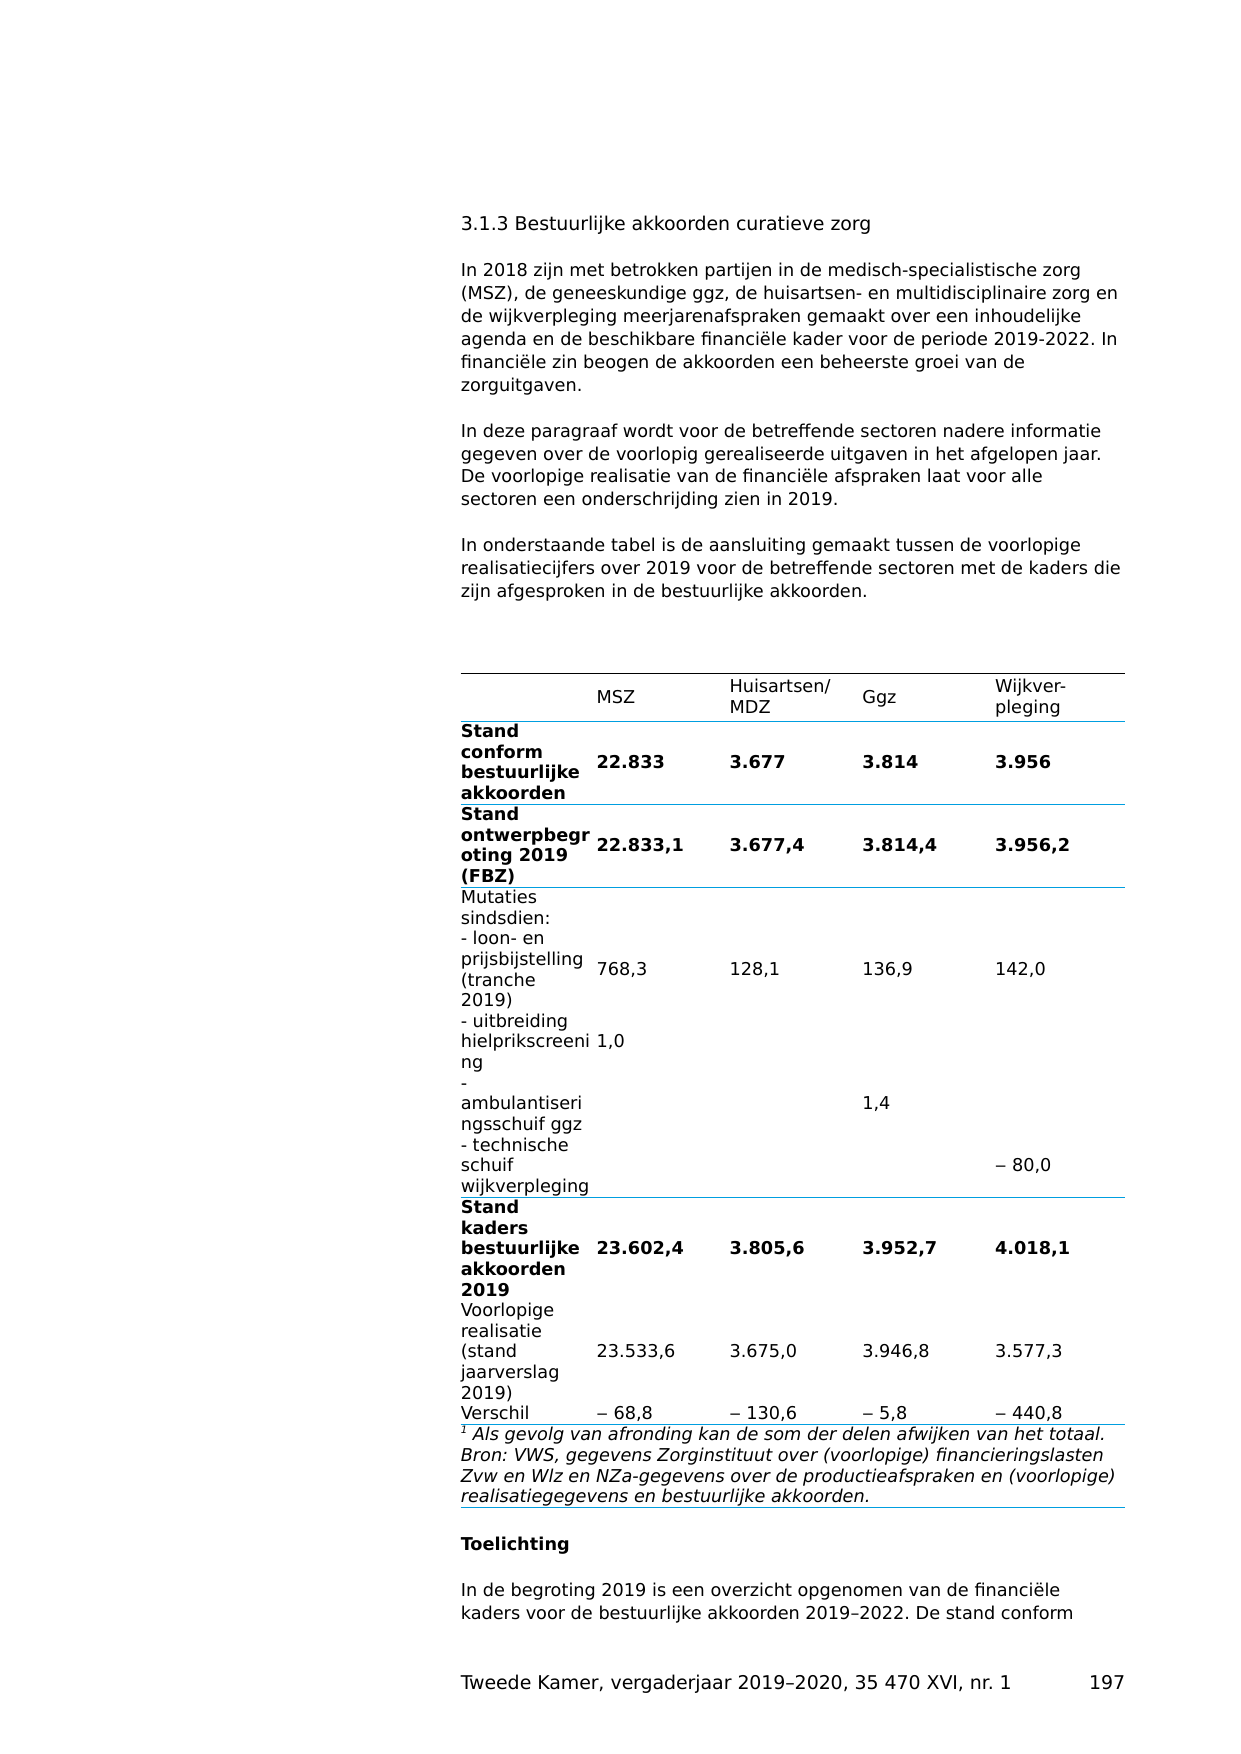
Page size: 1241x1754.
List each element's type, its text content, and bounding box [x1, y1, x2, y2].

table_cell 3.956 [992, 722, 1125, 803]
table_cell Huisartsen/ MDZ [726, 674, 859, 721]
table_cell [594, 888, 726, 928]
table_cell [859, 1135, 992, 1196]
table_cell 142,0 [992, 928, 1125, 1011]
table_cell [594, 1073, 726, 1134]
table_cell Stand ontwerpbegroting 2019 (FBZ) [461, 805, 593, 887]
text In de begroting 2019 is een overzicht opgenomen van de financiële kaders voor de bestuurlijke akkoorden 2019–2022. De stand conform [461, 1578, 1125, 1624]
table_cell - ambulantiseringsschuif ggz [461, 1073, 593, 1134]
table_cell 3.677 [726, 722, 859, 803]
text In deze paragraaf wordt voor de betreffende sectoren nadere informatie gegeven over de voorlopig gerealiseerde uitgaven in het afgelopen jaar. De voorlopige realisatie van de financiële afspraken laat voor alle sectoren een onderschrijding zien in 2019. [461, 419, 1125, 510]
table_cell 23.602,4 [594, 1198, 726, 1300]
table_cell Ggz [859, 674, 992, 721]
table_cell - loon- en prijsbijstelling (tranche 2019) [461, 928, 593, 1011]
table_cell 3.952,7 [859, 1198, 992, 1300]
table_cell 3.577,3 [992, 1300, 1125, 1403]
table_cell 22.833 [594, 722, 726, 803]
table_cell [594, 1135, 726, 1196]
table_cell Voorlopige realisatie (stand jaarverslag 2019) [461, 1300, 593, 1403]
table_cell - technische schuif wijkverpleging [461, 1135, 593, 1196]
text Toelichting [461, 1532, 1125, 1555]
table_cell Verschil [461, 1403, 593, 1424]
table_cell 128,1 [726, 928, 859, 1011]
table_cell Wijkver-pleging [992, 674, 1125, 721]
title 3.1.3 Bestuurlijke akkoorden curatieve zorg [461, 213, 1125, 235]
table_cell [859, 1011, 992, 1073]
table_cell [992, 1073, 1125, 1134]
table_cell Stand conform bestuurlijke akkoorden [461, 722, 593, 803]
table_cell 768,3 [594, 928, 726, 1011]
table_cell Stand kaders bestuurlijke akkoorden 2019 [461, 1198, 593, 1300]
table_cell ‒ 5,8 [859, 1403, 992, 1424]
table_cell 3.956,2 [992, 805, 1125, 887]
table_cell 4.018,1 [992, 1198, 1125, 1300]
table_cell 1 Als gevolg van afronding kan de som der delen afwijken van het totaal. [461, 1425, 1125, 1445]
text In onderstaande tabel is de aansluiting gemaakt tussen de voorlopige realisatiecijfers over 2019 voor de betreffende sectoren met de kaders die zijn afgesproken in de bestuurlijke akkoorden. [461, 533, 1125, 602]
table_cell 22.833,1 [594, 805, 726, 887]
table_cell Mutaties sindsdien: [461, 888, 593, 928]
table_cell [726, 888, 859, 928]
table_cell [726, 1011, 859, 1073]
table_cell [726, 1073, 859, 1134]
table_cell [992, 888, 1125, 928]
table_cell - uitbreiding hielprikscreening [461, 1011, 593, 1073]
table_cell [859, 888, 992, 928]
table_cell 3.675,0 [726, 1300, 859, 1403]
table_cell 1,4 [859, 1073, 992, 1134]
table_cell ‒ 440,8 [992, 1403, 1125, 1424]
table_cell MSZ [594, 674, 726, 721]
table_cell ‒ 130,6 [726, 1403, 859, 1424]
table_cell [726, 1135, 859, 1196]
table_cell [992, 1011, 1125, 1073]
table_cell 3.946,8 [859, 1300, 992, 1403]
table_cell [461, 674, 593, 721]
table_cell 3.677,4 [726, 805, 859, 887]
table_cell ‒ 80,0 [992, 1135, 1125, 1196]
table_cell 23.533,6 [594, 1300, 726, 1403]
table_header Tabel 9 Voorlopige realisatie bestuurlijke akkoorden curatieve zorg 2019 (bedragen x € 1 miljoen)1 [461, 625, 1125, 673]
table_cell 136,9 [859, 928, 992, 1011]
table_cell 3.814 [859, 722, 992, 803]
text In 2018 zijn met betrokken partijen in de medisch-specialistische zorg (MSZ), de geneeskundige ggz, de huisartsen- en multidisciplinaire zorg en de wijkverpleging meerjarenafspraken gemaakt over een inhoudelijke agenda en de beschikbare financiële kader voor de periode 2019-2022. In financiële zin beogen de akkoorden een beheerste groei van de zorguitgaven. [461, 258, 1125, 396]
table_cell 1,0 [594, 1011, 726, 1073]
table_cell Bron: VWS, gegevens Zorginstituut over (voorlopige) financieringslasten Zvw en Wlz en NZa-gegevens over de productieafspraken en (voorlopige) realisatiegegevens en bestuurlijke akkoorden. [461, 1445, 1125, 1507]
table_cell ‒ 68,8 [594, 1403, 726, 1424]
table_cell 3.814,4 [859, 805, 992, 887]
table_cell 3.805,6 [726, 1198, 859, 1300]
